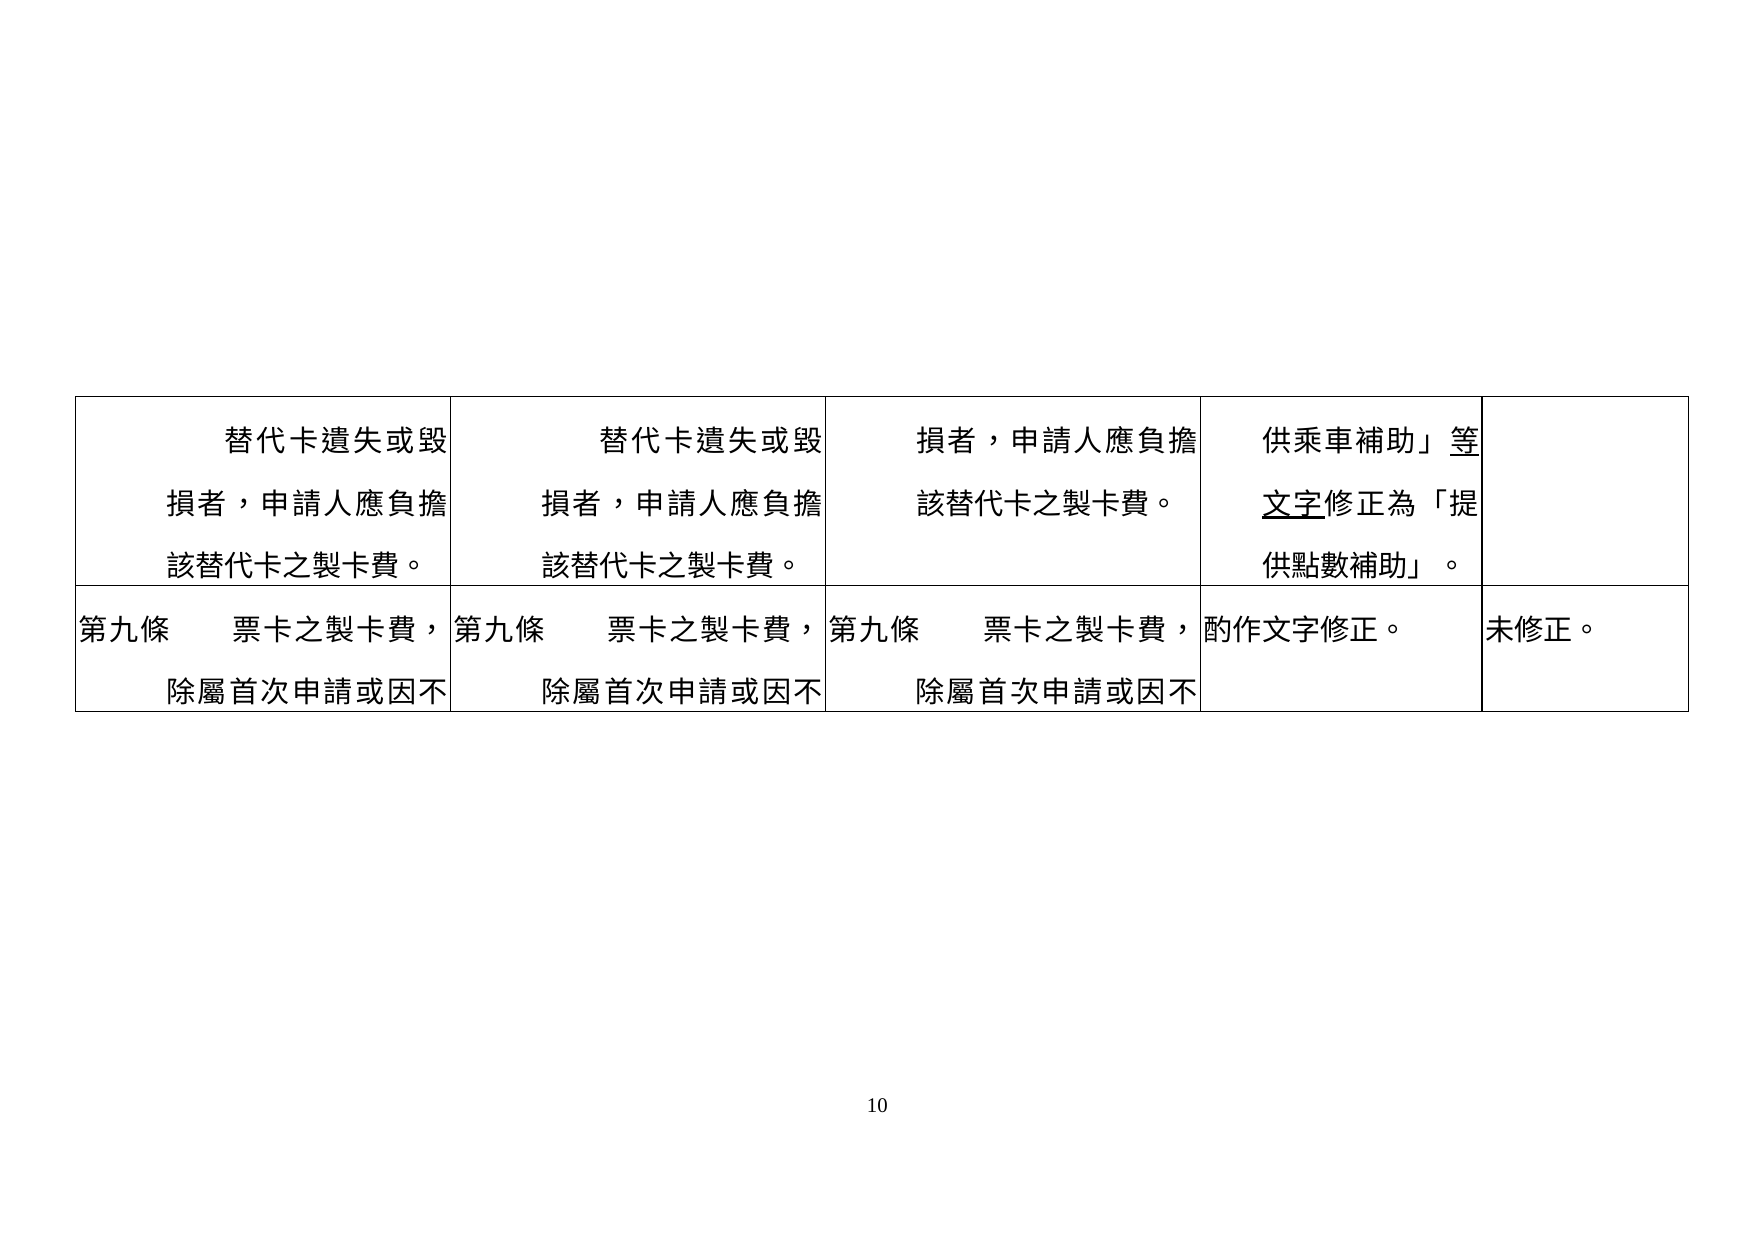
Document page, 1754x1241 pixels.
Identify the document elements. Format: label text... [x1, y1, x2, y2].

table_cell 第九條 票卡之製卡費，除屬首次申請或因不 [451, 586, 825, 711]
table_cell 第九條 票卡之製卡費，除屬首次申請或因不 [826, 586, 1200, 711]
table_cell [1483, 397, 1688, 585]
table_cell 損者，申請人應負擔該替代卡之製卡費。 [826, 397, 1200, 585]
table_cell 替代卡遺失或毀損者，申請人應負擔該替代卡之製卡費。 [76, 397, 450, 585]
table_cell 酌作文字修正。 [1201, 586, 1481, 711]
table_cell 供乘車補助」等文字修正為「提供點數補助」。 [1201, 397, 1481, 585]
table_cell 未修正。 [1483, 586, 1688, 711]
table_cell 第九條 票卡之製卡費，除屬首次申請或因不 [76, 586, 450, 711]
table_cell 替代卡遺失或毀損者，申請人應負擔該替代卡之製卡費。 [451, 397, 825, 585]
